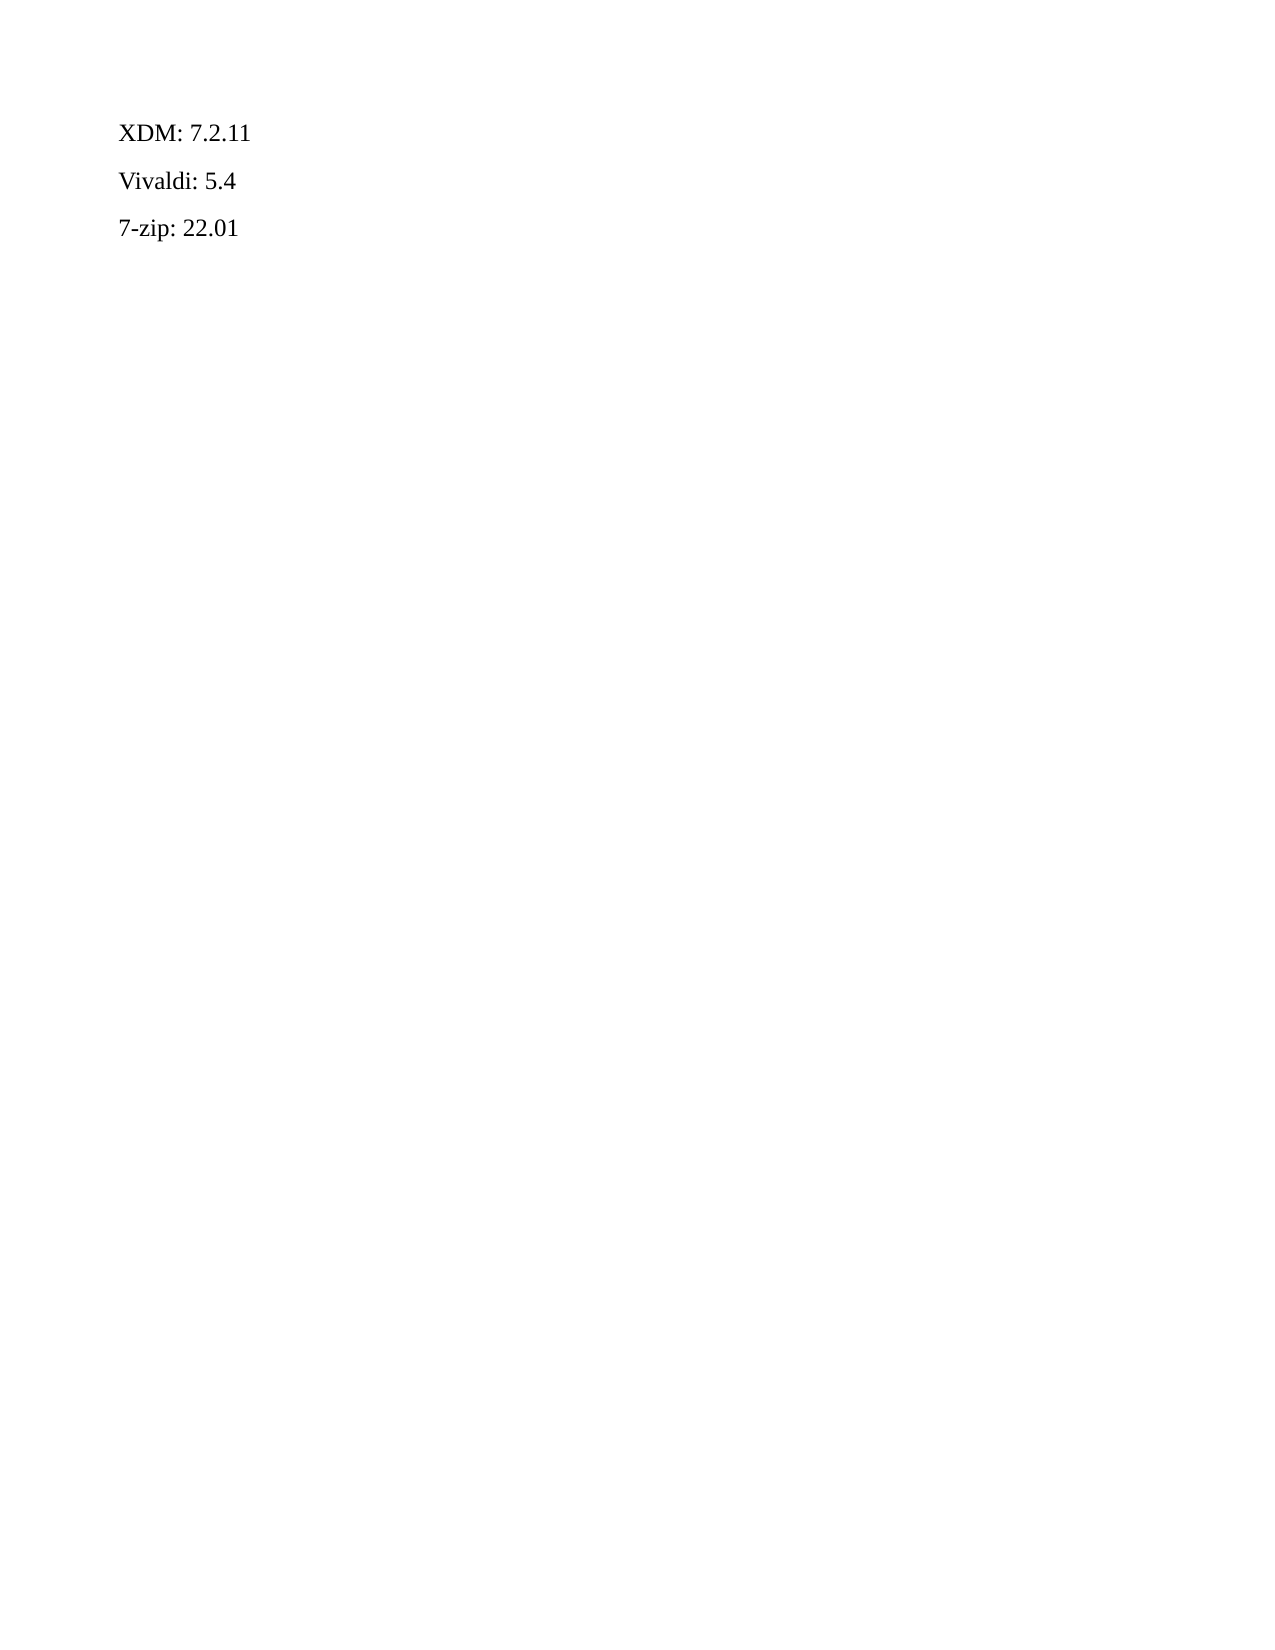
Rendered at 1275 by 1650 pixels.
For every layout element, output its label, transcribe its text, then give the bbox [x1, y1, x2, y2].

text Vivaldi: 5.4 [118, 166, 1157, 194]
text 7-zip: 22.01 [118, 213, 1157, 242]
text XDM: 7.2.11 [118, 118, 1157, 147]
